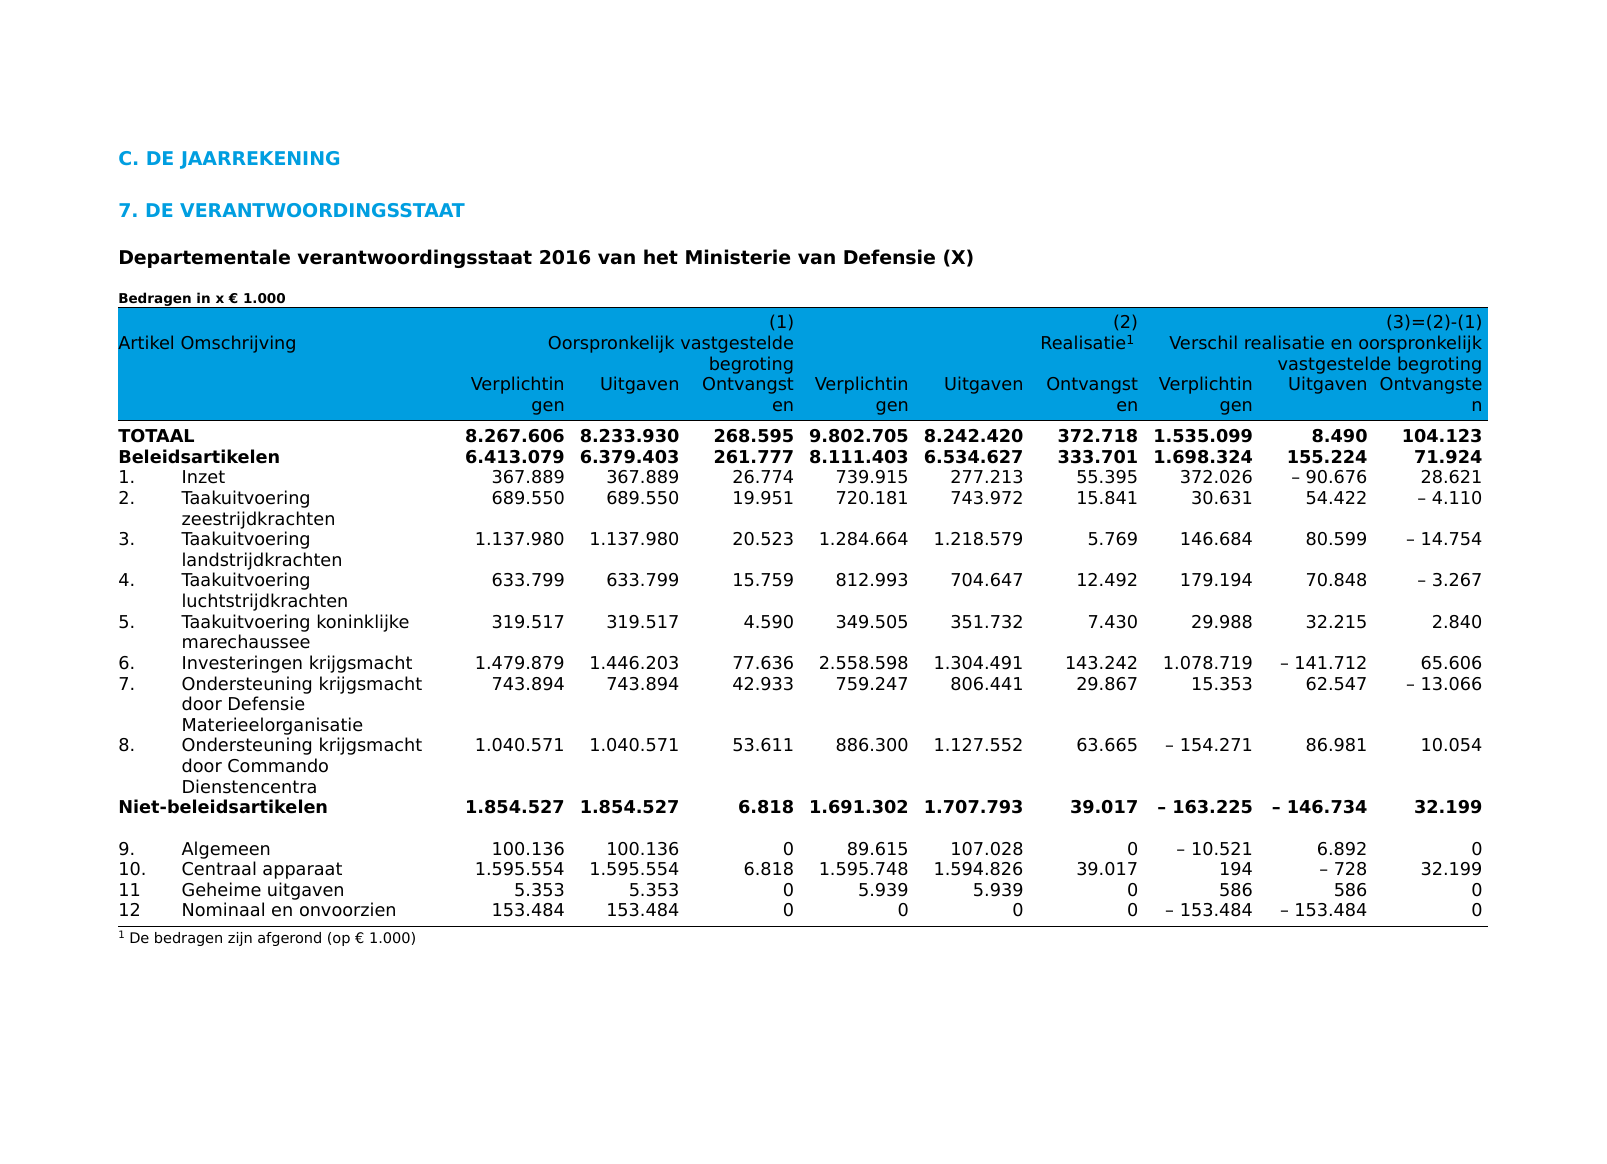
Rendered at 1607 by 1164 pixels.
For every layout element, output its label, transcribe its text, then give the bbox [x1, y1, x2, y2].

table_cell 6.818 [685, 859, 800, 880]
table_cell 7. [118, 674, 175, 735]
table_cell 0 [1029, 900, 1144, 926]
table_cell – 153.484 [1259, 900, 1373, 926]
table_cell Uitgaven [570, 374, 685, 420]
table_cell Taakuitvoering koninklijke marechaussee [175, 612, 456, 653]
table_cell 65.606 [1373, 653, 1488, 673]
table_cell 1.304.491 [915, 653, 1029, 673]
table_cell 15.353 [1144, 674, 1258, 735]
table_cell 179.194 [1144, 570, 1258, 612]
table_cell 0 [1373, 880, 1488, 900]
table_cell 1.595.554 [456, 859, 570, 880]
table_cell 633.799 [456, 570, 570, 612]
table_cell [175, 374, 456, 420]
table_cell 9. [118, 839, 175, 859]
table_cell 1.594.826 [915, 859, 1029, 880]
table_cell 372.026 [1144, 467, 1258, 488]
table_cell Algemeen [175, 839, 456, 859]
table_cell – 10.521 [1144, 839, 1258, 859]
table_cell 6.379.403 [570, 447, 685, 467]
table_cell 689.550 [570, 488, 685, 529]
table_cell 1.446.203 [570, 653, 685, 673]
table_cell 1.707.793 [915, 797, 1029, 818]
table_cell 5.939 [915, 880, 1029, 900]
table_cell 4.590 [685, 612, 800, 653]
table_cell 8.233.930 [570, 421, 685, 447]
table_cell 1.691.302 [800, 797, 914, 818]
table_cell 743.894 [456, 674, 570, 735]
table_cell 689.550 [456, 488, 570, 529]
table_cell Niet-beleidsartikelen [118, 797, 456, 818]
table_cell 8. [118, 735, 175, 797]
table_cell 633.799 [570, 570, 685, 612]
table_cell 146.684 [1144, 529, 1258, 570]
table_cell 1.040.571 [570, 735, 685, 797]
table_cell 104.123 [1373, 421, 1488, 447]
table_cell 153.484 [456, 900, 570, 926]
table_cell 7.430 [1029, 612, 1144, 653]
table_cell 0 [1373, 839, 1488, 859]
table_cell 0 [685, 900, 800, 926]
table_cell [118, 374, 175, 420]
table_cell Verplichtingen [1144, 374, 1258, 420]
table_cell Beleidsartikelen [118, 447, 456, 467]
table_cell – 4.110 [1373, 488, 1488, 529]
table_cell 586 [1144, 880, 1258, 900]
table_cell 153.484 [570, 900, 685, 926]
table_cell 759.247 [800, 674, 914, 735]
table_cell 29.867 [1029, 674, 1144, 735]
table_cell 55.395 [1029, 467, 1144, 488]
table_cell 77.636 [685, 653, 800, 673]
table_cell 143.242 [1029, 653, 1144, 673]
table_cell 39.017 [1029, 859, 1144, 880]
table_cell – 14.754 [1373, 529, 1488, 570]
table_cell 8.242.420 [915, 421, 1029, 447]
table_cell 107.028 [915, 839, 1029, 859]
table_cell [1259, 818, 1373, 838]
table_cell 2.558.598 [800, 653, 914, 673]
table_cell Ontvangsten [685, 374, 800, 420]
table_cell 319.517 [456, 612, 570, 653]
table_cell 26.774 [685, 467, 800, 488]
table_cell 32.199 [1373, 859, 1488, 880]
subtitle C. DE JAARREKENING [118, 148, 1488, 170]
table_cell 5.769 [1029, 529, 1144, 570]
table_cell [570, 818, 685, 838]
table_cell Ondersteuning krijgsmacht door Defensie Materieelorganisatie [175, 674, 456, 735]
table_cell 743.894 [570, 674, 685, 735]
table_cell 100.136 [570, 839, 685, 859]
table_cell 1.284.664 [800, 529, 914, 570]
table_cell 0 [1373, 900, 1488, 926]
table_cell 1.479.879 [456, 653, 570, 673]
table_cell Uitgaven [915, 374, 1029, 420]
table_cell Verplichtingen [456, 374, 570, 420]
table_cell 1.854.527 [570, 797, 685, 818]
table_cell Ondersteuning krijgsmacht door Commando Dienstencentra [175, 735, 456, 797]
table_cell 1 De bedragen zijn afgerond (op € 1.000) [118, 927, 1488, 946]
table_cell Centraal apparaat [175, 859, 456, 880]
table_cell Ontvangsten [1373, 374, 1488, 420]
table_cell 15.759 [685, 570, 800, 612]
table_cell 1. [118, 467, 175, 488]
table_cell 1.137.980 [456, 529, 570, 570]
table_cell (1) [456, 308, 800, 333]
table_cell 15.841 [1029, 488, 1144, 529]
table_cell 333.701 [1029, 447, 1144, 467]
table_cell Artikel Omschrijving [118, 333, 456, 374]
table_cell [1029, 818, 1144, 838]
table_cell – 141.712 [1259, 653, 1373, 673]
table_cell Uitgaven [1259, 374, 1373, 420]
table_cell 32.215 [1259, 612, 1373, 653]
table_cell 372.718 [1029, 421, 1144, 447]
table_cell 155.224 [1259, 447, 1373, 467]
table_cell 71.924 [1373, 447, 1488, 467]
table_cell 80.599 [1259, 529, 1373, 570]
subtitle 7. DE VERANTWOORDINGSSTAAT [118, 200, 1488, 222]
table_cell 70.848 [1259, 570, 1373, 612]
table_cell 268.595 [685, 421, 800, 447]
table_cell 5. [118, 612, 175, 653]
table_cell 30.631 [1144, 488, 1258, 529]
table_cell 8.267.606 [456, 421, 570, 447]
table_cell Inzet [175, 467, 456, 488]
table_cell 367.889 [570, 467, 685, 488]
table_cell [175, 818, 456, 838]
table_cell 5.353 [570, 880, 685, 900]
table_cell 12.492 [1029, 570, 1144, 612]
table_cell Ontvangsten [1029, 374, 1144, 420]
table_cell Nominaal en onvoorzien [175, 900, 456, 926]
table_cell [800, 818, 914, 838]
table_cell 39.017 [1029, 797, 1144, 818]
table_cell 8.490 [1259, 421, 1373, 447]
table_cell Verplichtingen [800, 374, 914, 420]
table_cell 9.802.705 [800, 421, 914, 447]
table_cell Realisatie1 [800, 333, 1144, 374]
table_cell 89.615 [800, 839, 914, 859]
table_cell – 154.271 [1144, 735, 1258, 797]
table_cell – 163.225 [1144, 797, 1258, 818]
table_cell (3)=(2)-(1) [1144, 308, 1488, 333]
table_cell 10.054 [1373, 735, 1488, 797]
table_cell Taakuitvoering landstrijdkrachten [175, 529, 456, 570]
table_cell 42.933 [685, 674, 800, 735]
table_cell 10. [118, 859, 175, 880]
table_cell 1.595.748 [800, 859, 914, 880]
table_cell 0 [685, 839, 800, 859]
table_cell 1.535.099 [1144, 421, 1258, 447]
table_cell 28.621 [1373, 467, 1488, 488]
table_cell [118, 818, 175, 838]
table_cell 806.441 [915, 674, 1029, 735]
table_cell 1.595.554 [570, 859, 685, 880]
table_cell 261.777 [685, 447, 800, 467]
table_cell 0 [685, 880, 800, 900]
table_cell (2) [800, 308, 1144, 333]
table_cell 2.840 [1373, 612, 1488, 653]
table_cell – 90.676 [1259, 467, 1373, 488]
table_cell 1.854.527 [456, 797, 570, 818]
table_cell 3. [118, 529, 175, 570]
table_cell 6.534.627 [915, 447, 1029, 467]
table_cell 277.213 [915, 467, 1029, 488]
table_cell [1144, 818, 1258, 838]
table_cell Oorspronkelijk vastgestelde begroting [456, 333, 800, 374]
table_header Bedragen in x € 1.000 [118, 291, 1488, 307]
table_cell 62.547 [1259, 674, 1373, 735]
table_cell Taakuitvoering zeestrijdkrachten [175, 488, 456, 529]
table_cell [118, 308, 456, 333]
table_cell 586 [1259, 880, 1373, 900]
table_cell 2. [118, 488, 175, 529]
table_cell 1.040.571 [456, 735, 570, 797]
table_cell Investeringen krijgsmacht [175, 653, 456, 673]
table_cell 86.981 [1259, 735, 1373, 797]
table_cell 743.972 [915, 488, 1029, 529]
table_cell 19.951 [685, 488, 800, 529]
table_cell 6.892 [1259, 839, 1373, 859]
table_cell 1.698.324 [1144, 447, 1258, 467]
table_cell 53.611 [685, 735, 800, 797]
table_cell 6.413.079 [456, 447, 570, 467]
table_cell 100.136 [456, 839, 570, 859]
table_cell 704.647 [915, 570, 1029, 612]
table_cell 32.199 [1373, 797, 1488, 818]
table_cell 5.353 [456, 880, 570, 900]
table_cell 194 [1144, 859, 1258, 880]
table_cell Verschil realisatie en oorspronkelijk vastgestelde begroting [1144, 333, 1488, 374]
table_cell – 146.734 [1259, 797, 1373, 818]
table_cell [1373, 818, 1488, 838]
table_cell 1.127.552 [915, 735, 1029, 797]
table_cell 739.915 [800, 467, 914, 488]
table_cell – 728 [1259, 859, 1373, 880]
table_cell 349.505 [800, 612, 914, 653]
table_cell 1.078.719 [1144, 653, 1258, 673]
table_cell [456, 818, 570, 838]
table_cell 8.111.403 [800, 447, 914, 467]
table_cell – 153.484 [1144, 900, 1258, 926]
table_cell 5.939 [800, 880, 914, 900]
table_cell [915, 818, 1029, 838]
table_cell – 3.267 [1373, 570, 1488, 612]
table_cell [685, 818, 800, 838]
table_cell 6. [118, 653, 175, 673]
table_cell 0 [915, 900, 1029, 926]
table_cell TOTAAL [118, 421, 456, 447]
table_cell 1.137.980 [570, 529, 685, 570]
table_cell Taakuitvoering luchtstrijdkrachten [175, 570, 456, 612]
table_cell 0 [800, 900, 914, 926]
table_cell 886.300 [800, 735, 914, 797]
table_cell Geheime uitgaven [175, 880, 456, 900]
table_cell 319.517 [570, 612, 685, 653]
table_cell 4. [118, 570, 175, 612]
table_cell 12 [118, 900, 175, 926]
table_cell 11 [118, 880, 175, 900]
table_cell 29.988 [1144, 612, 1258, 653]
table_cell 1.218.579 [915, 529, 1029, 570]
table_cell 54.422 [1259, 488, 1373, 529]
table_cell 20.523 [685, 529, 800, 570]
table_cell 812.993 [800, 570, 914, 612]
table_cell 6.818 [685, 797, 800, 818]
table_cell 63.665 [1029, 735, 1144, 797]
table_cell 720.181 [800, 488, 914, 529]
table_cell 351.732 [915, 612, 1029, 653]
table_cell – 13.066 [1373, 674, 1488, 735]
table_cell 367.889 [456, 467, 570, 488]
table_cell 0 [1029, 880, 1144, 900]
subtitle Departementale verantwoordingsstaat 2016 van het Ministerie van Defensie (X) [118, 247, 1488, 269]
table_cell 0 [1029, 839, 1144, 859]
